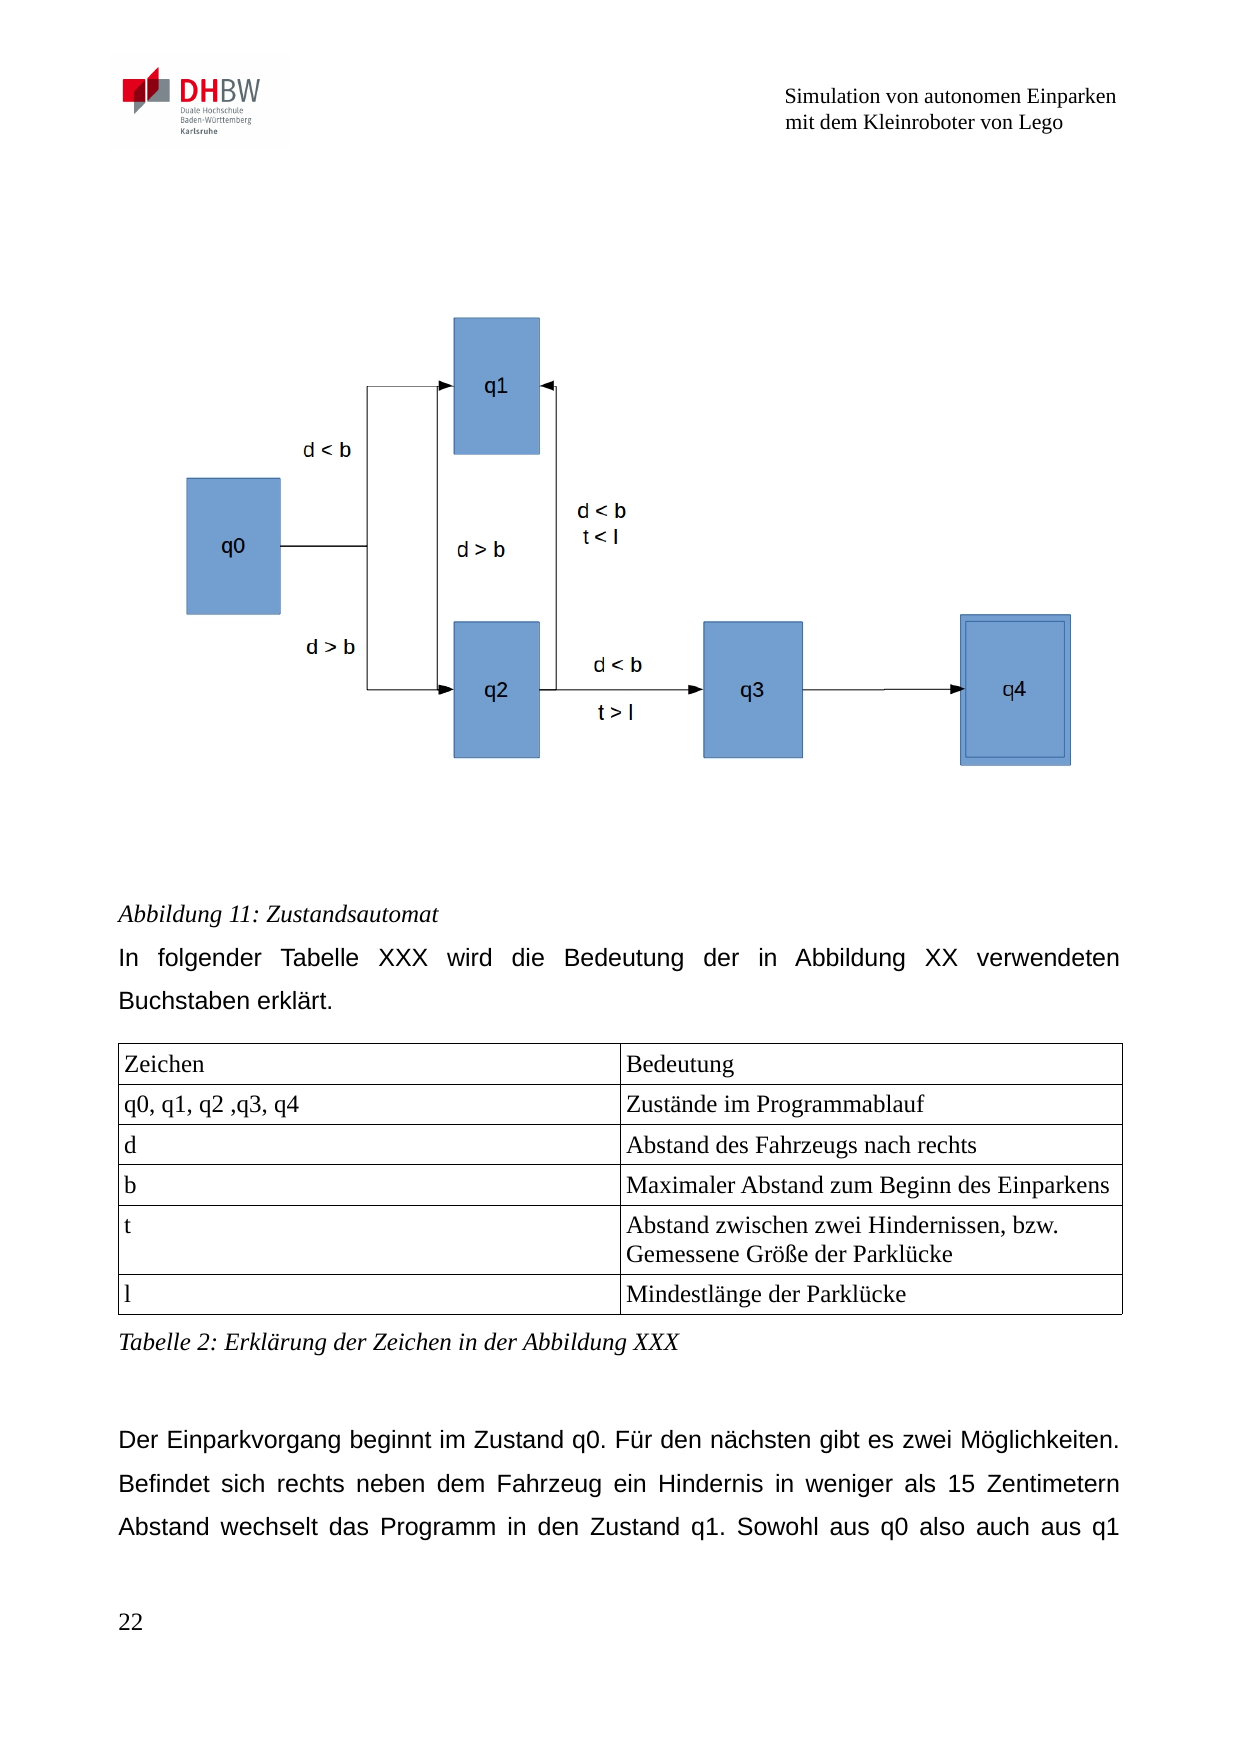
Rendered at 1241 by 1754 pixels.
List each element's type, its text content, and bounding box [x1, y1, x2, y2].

table_cell t [119, 1206, 620, 1274]
table_cell q0, q1, q2 ,q3, q4 [119, 1085, 620, 1124]
table_cell b [119, 1165, 620, 1204]
text Abbildung 11: Zustandsautomat [118, 900, 1122, 928]
text [118, 177, 1122, 189]
text In folgender Tabelle XXX wird die Bedeutung der in Abbildung XX verwendeten Buchstaben erklärt. [118, 928, 1122, 1014]
table_cell Abstand des Fahrzeugs nach rechts [621, 1125, 1122, 1164]
table_cell l [119, 1275, 620, 1314]
table_header Bedeutung [621, 1044, 1122, 1084]
table_cell Abstand zwischen zwei Hindernissen, bzw. Gemessene Größe der Parklücke [621, 1206, 1122, 1274]
table_cell Mindestlänge der Parklücke [621, 1275, 1122, 1314]
table_cell d [119, 1125, 620, 1164]
text Der Einparkvorgang beginnt im Zustand q0. Für den nächsten gibt es zwei Möglichkeiten. Befindet sich rechts neben dem Fahrzeug ein Hindernis in weniger als 15 Zentimetern Abstand wechselt das Programm in den Zustand q1. Sowohl aus q0 also auch aus q1 [118, 1426, 1122, 1541]
picture [118, 189, 1123, 900]
table_cell Zustände im Programmablauf [621, 1085, 1122, 1124]
text Tabelle 2: Erklärung der Zeichen in der Abbildung XXX [118, 1327, 1122, 1355]
picture [108, 54, 291, 148]
table_header Zeichen [119, 1044, 620, 1084]
table_cell Maximaler Abstand zum Beginn des Einparkens [621, 1165, 1122, 1204]
